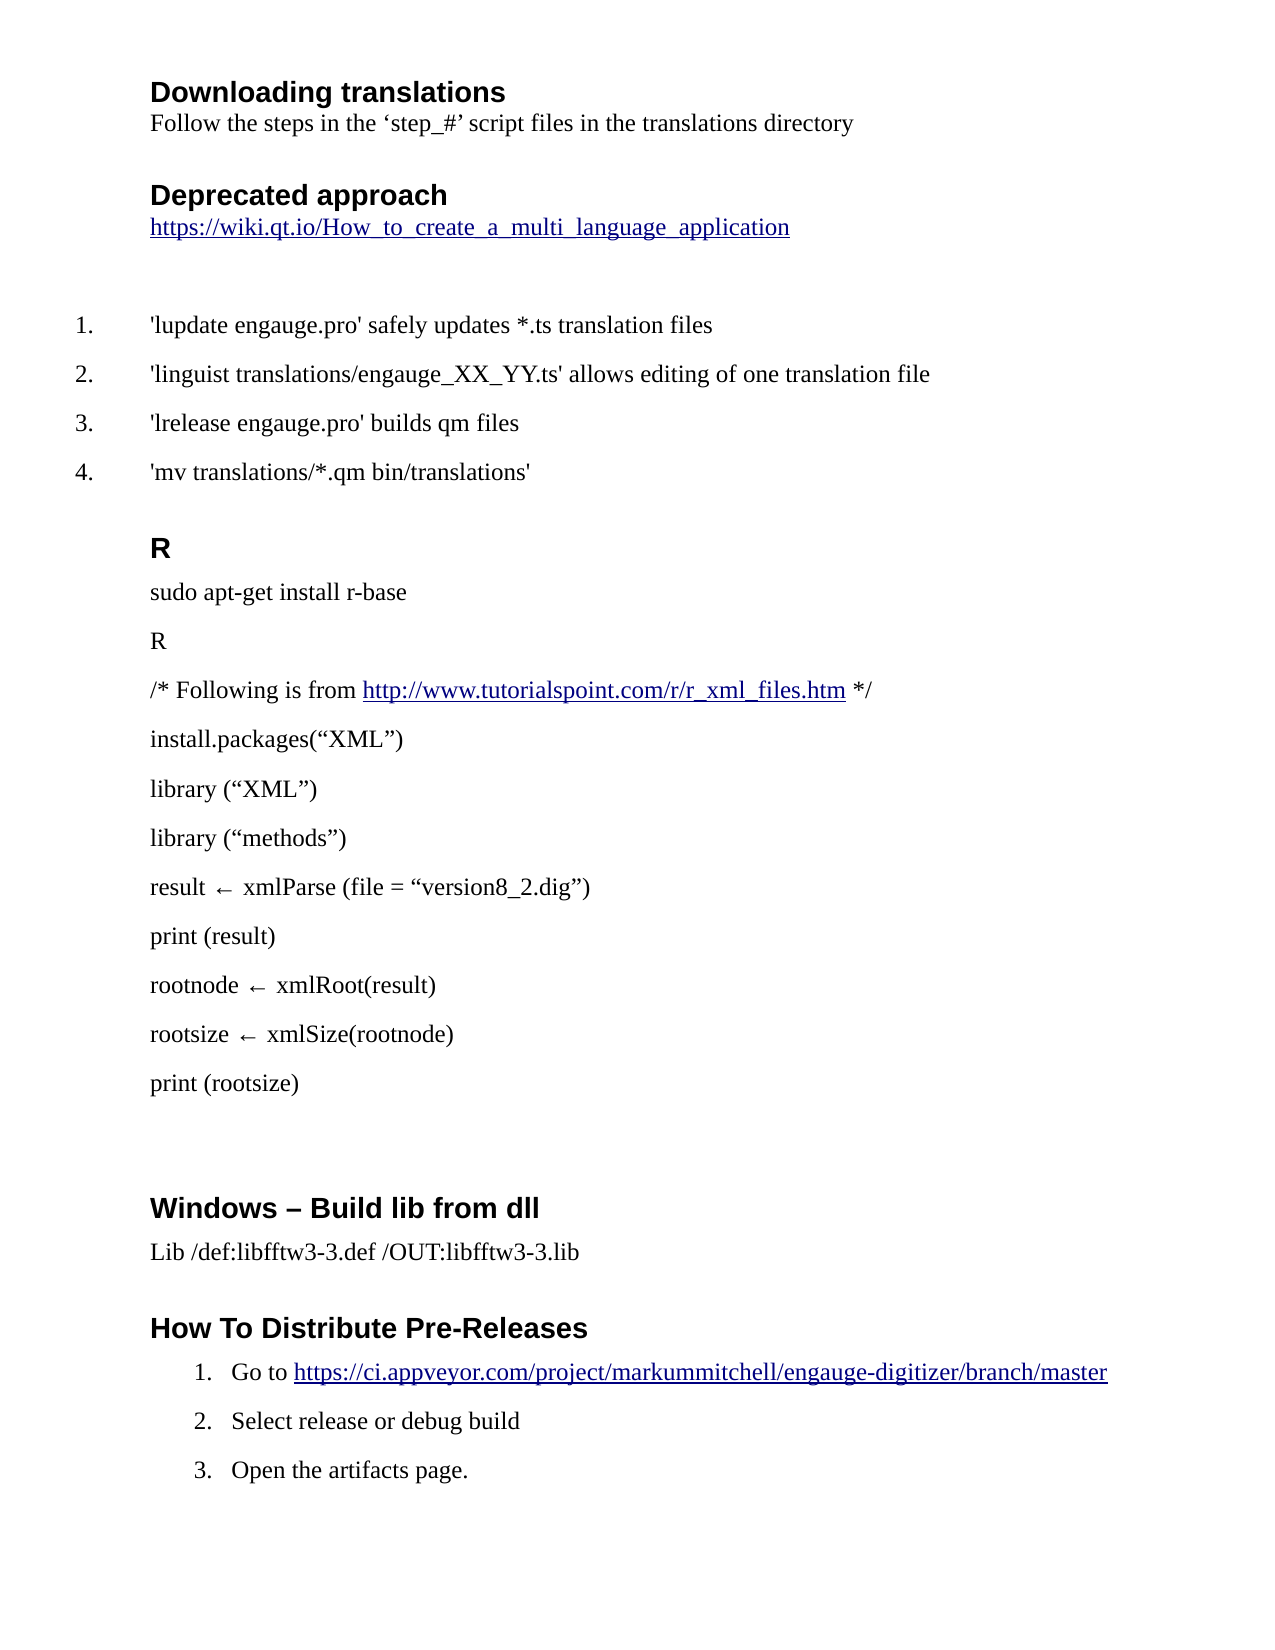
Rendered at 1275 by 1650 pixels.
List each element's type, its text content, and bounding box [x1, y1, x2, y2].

text library (“methods”) [150, 823, 1125, 851]
text /* Following is from http://www.tutorialspoint.com/r/r_xml_files.htm */ [150, 676, 1125, 704]
text result ← xmlParse (file = “version8_2.dig”) [150, 872, 1125, 901]
text sudo apt-get install r-base [150, 577, 1125, 606]
list 'linguist translations/engauge_XX_YY.ts' allows editing of one translation file [75, 359, 1125, 388]
text install.packages(“XML”) [150, 724, 1125, 753]
text R [150, 626, 1125, 655]
text rootsize ← xmlSize(rootnode) [150, 1019, 1125, 1048]
text Lib /def:libfftw3-3.def /OUT:libfftw3-3.lib [150, 1237, 1125, 1266]
list Go to https://ci.appveyor.com/project/markummitchell/engauge-digitizer/branch/master [194, 1357, 1125, 1386]
subtitle How To Distribute Pre-Releases [150, 1311, 1125, 1345]
text Follow the steps in the ‘step_#’ script files in the translations directory [150, 108, 1125, 137]
text print (rootsize) [150, 1068, 1125, 1097]
subtitle R [150, 531, 1125, 565]
text print (result) [150, 921, 1125, 949]
list 'lrelease engauge.pro' builds qm files [75, 408, 1125, 437]
subtitle Deprecated approach [150, 178, 1125, 212]
text library (“XML”) [150, 774, 1125, 802]
list 'mv translations/*.qm bin/translations' [75, 457, 1125, 486]
text https://wiki.qt.io/How_to_create_a_multi_language_application [150, 212, 1125, 241]
list 'lupdate engauge.pro' safely updates *.ts translation files [75, 310, 1125, 339]
list Open the artifacts page. [194, 1455, 1125, 1484]
text rootnode ← xmlRoot(result) [150, 970, 1125, 999]
subtitle Downloading translations [150, 75, 1125, 108]
list Select release or debug build [194, 1406, 1125, 1435]
subtitle Windows – Build lib from dll [150, 1191, 1125, 1225]
